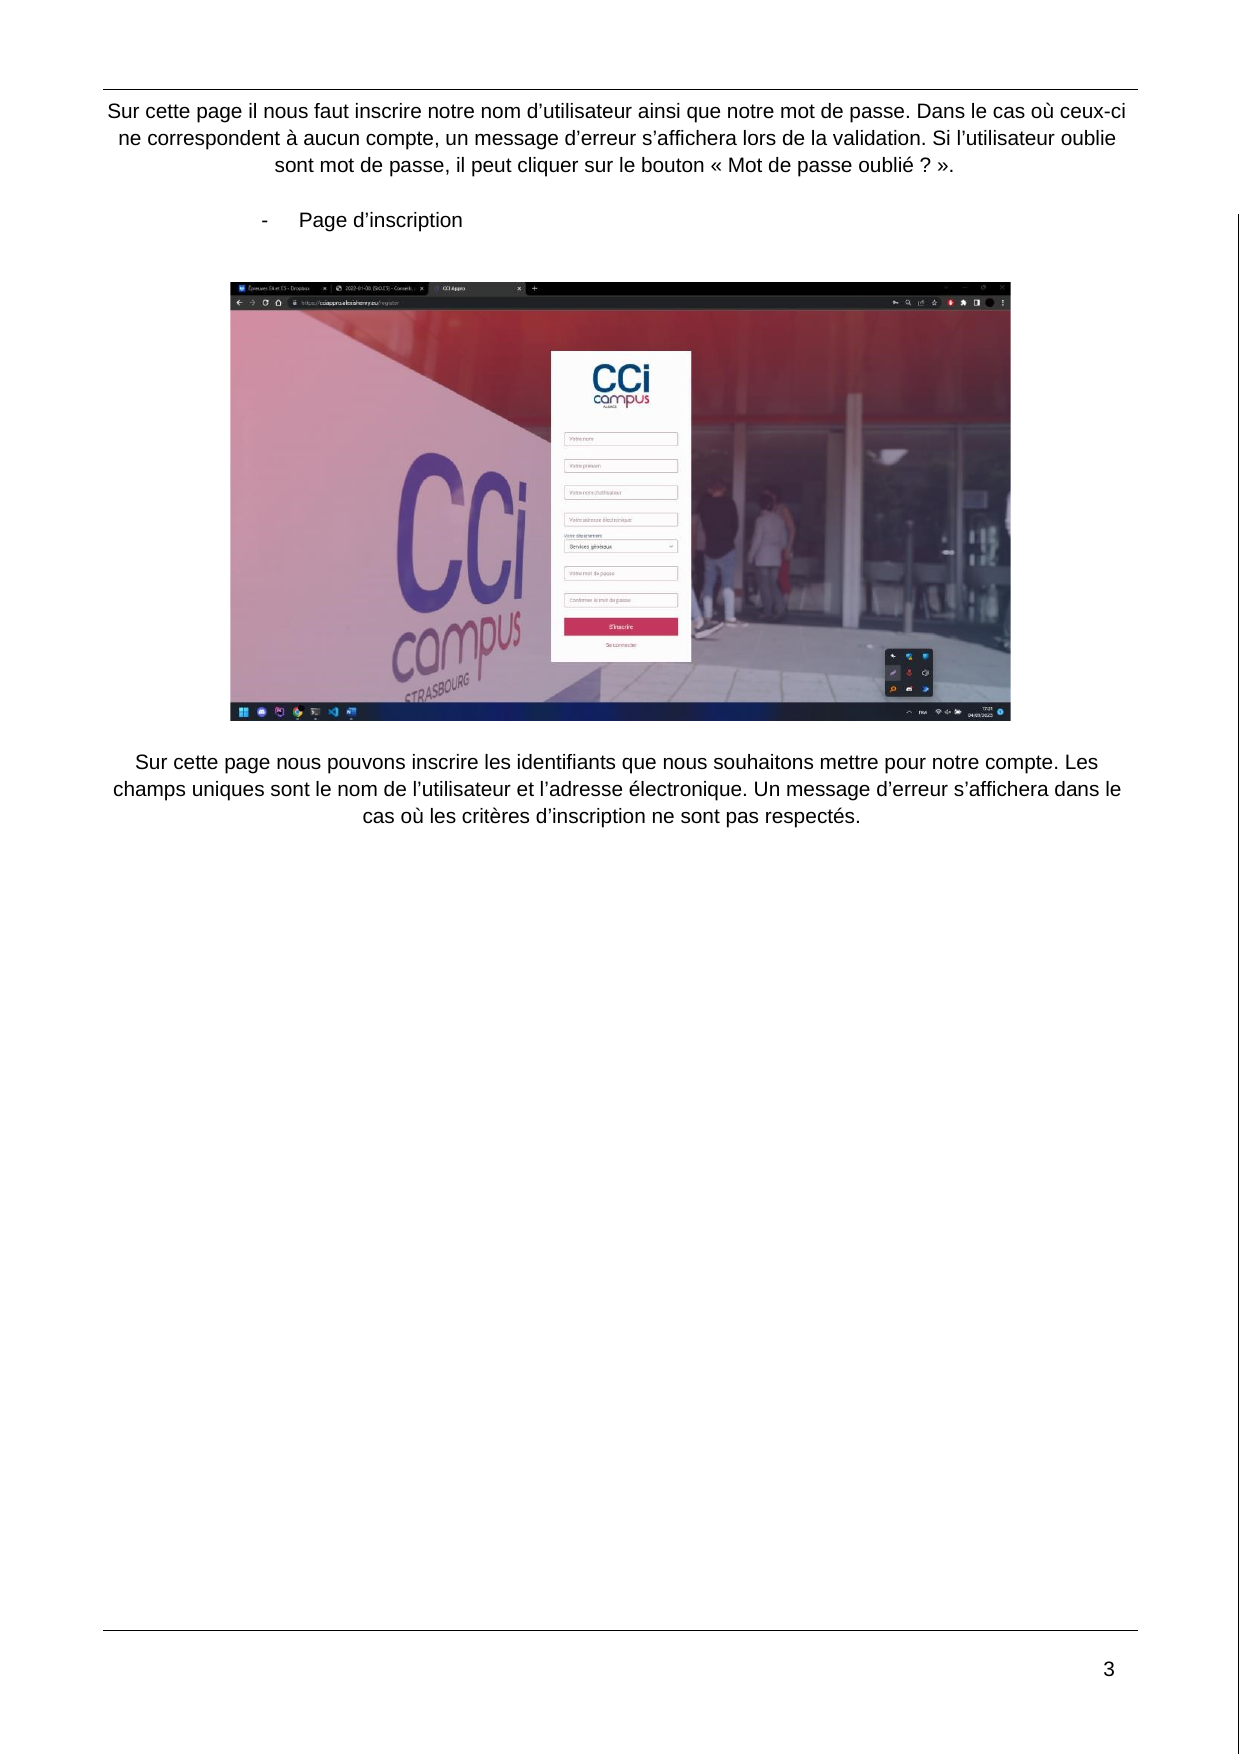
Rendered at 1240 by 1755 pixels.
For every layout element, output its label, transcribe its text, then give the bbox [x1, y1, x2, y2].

text Sur cette page nous pouvons inscrire les identifiants que nous souhaitons mettre pour notre compte. Les champs uniques sont le nom de l’utilisateur et l’adresse électronique. Un message d’erreur s’affichera dans le cas où les critères d’inscription ne sont pas respectés. [104, 750, 1130, 827]
text Sur cette page il nous faut inscrire notre nom d’utilisateur ainsi que notre mot de passe. Dans le cas où ceux-ci ne correspondent à aucun compte, un message d’erreur s’affichera lors de la validation. Si l’utilisateur oublie sont mot de passe, il peut cliquer sur le bouton « Mot de passe oublié ? ». [104, 99, 1130, 176]
list Page d’inscription [261, 208, 1130, 232]
